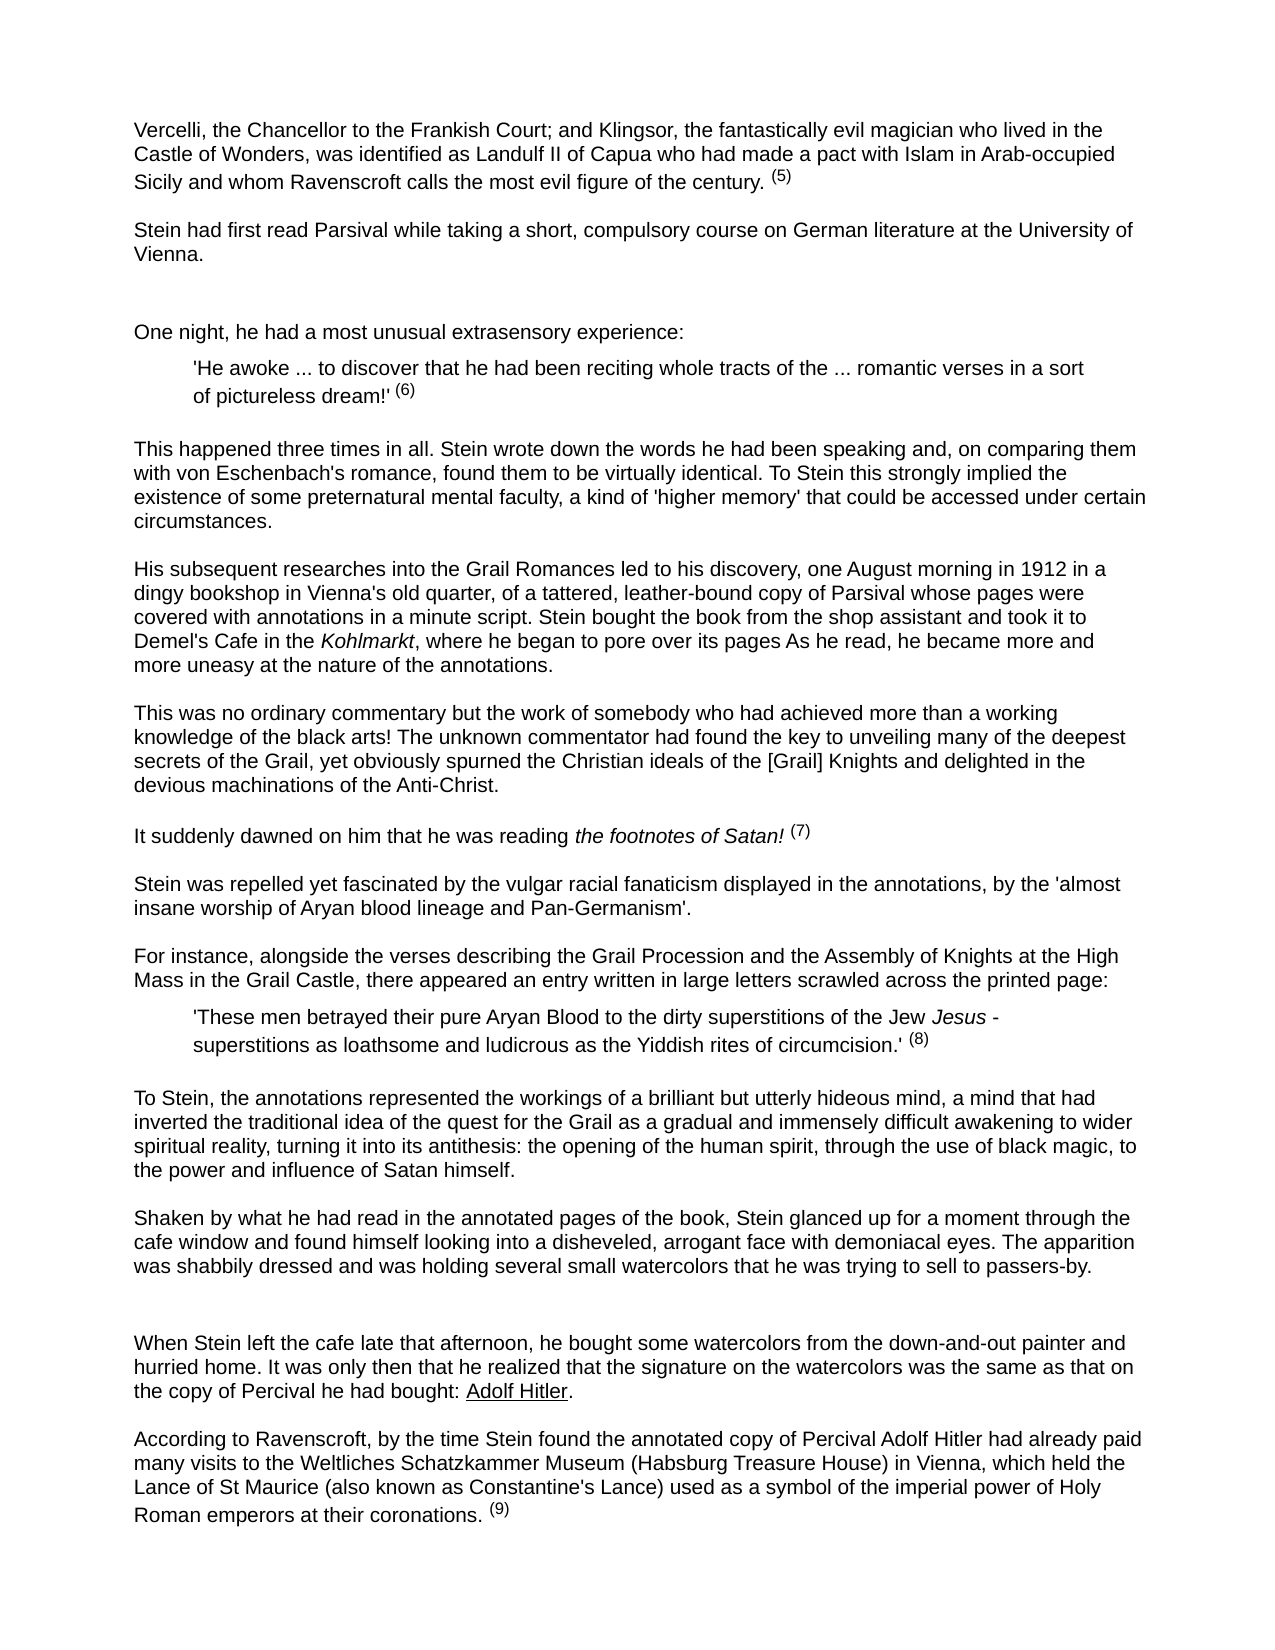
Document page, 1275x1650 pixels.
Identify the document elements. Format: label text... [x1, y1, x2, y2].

text When Stein left the cafe late that afternoon, he bought some watercolors from the down-and-out painter and hurried home. It was only then that he realized that the signature on the watercolors was the same as that on the copy of Percival he had bought: Adolf Hitler. According to Ravenscroft, by the time Stein found the annotated copy of Percival Adolf Hitler had already paid many visits to the Weltliches Schatzkammer Museum (Habsburg Treasure House) in Vienna, which held the Lance of St Maurice (also known as Constantine's Lance) used as a symbol of the imperial power of Holy Roman emperors at their coronations. (9) [134, 1331, 1147, 1527]
text One night, he had a most unusual extrasensory experience: [134, 319, 1147, 343]
text To Stein, the annotations represented the workings of a brilliant but utterly hideous mind, a mind that had inverted the traditional idea of the quest for the Grail as a gradual and immensely difficult awakening to wider spiritual reality, turning it into its antithesis: the opening of the human spirit, through the use of black magic, to the power and influence of Satan himself. Shaken by what he had read in the annotated pages of the book, Stein glanced up for a moment through the cafe window and found himself looking into a disheveled, arrogant face with demoniacal eyes. The apparition was shabbily dressed and was holding several small watercolors that he was trying to sell to passers-by. [134, 1086, 1147, 1277]
text This happened three times in all. Stein wrote down the words he had been speaking and, on comparing them with von Eschenbach's romance, found them to be virtually identical. To Stein this strongly implied the existence of some preternatural mental faculty, a kind of 'higher memory' that could be accessed under certain circumstances. His subsequent researches into the Grail Romances led to his discovery, one August morning in 1912 in a dingy bookshop in Vienna's old quarter, of a tattered, leather-bound copy of Parsival whose pages were covered with annotations in a minute script. Stein bought the book from the shop assistant and took it to Demel's Cafe in the Kohlmarkt, where he began to pore over its pages As he read, he became more and more uneasy at the nature of the annotations. This was no ordinary commentary but the work of somebody who had achieved more than a working knowledge of the black arts! The unknown commentator had found the key to unveiling many of the deepest secrets of the Grail, yet obviously spurned the Christian ideals of the [Grail] Knights and delighted in the devious machinations of the Anti-Christ. It suddenly dawned on him that he was reading the footnotes of Satan! (7) Stein was repelled yet fascinated by the vulgar racial fanaticism displayed in the annotations, by the 'almost insane worship of Aryan blood lineage and Pan-Germanism'. For instance, alongside the verses describing the Grail Procession and the Assembly of Knights at the High Mass in the Grail Castle, there appeared an entry written in large letters scrawled across the printed page: [134, 437, 1147, 992]
text Vercelli, the Chancellor to the Frankish Court; and Klingsor, the fantastically evil magician who lived in the Castle of Wonders, was identified as Landulf II of Capua who had made a pact with Islam in Arab-occupied Sicily and whom Ravenscroft calls the most evil figure of the century. (5) Stein had first read Parsival while taking a short, compulsory course on German literature at the University of Vienna. [134, 118, 1147, 266]
text 'These men betrayed their pure Aryan Blood to the dirty superstitions of the Jew Jesus - superstitions as loathsome and ludicrous as the Yiddish rites of circumcision.' (8) [193, 1004, 1088, 1056]
text 'He awoke ... to discover that he had been reciting whole tracts of the ... romantic verses in a sort of pictureless dream!' (6) [193, 356, 1088, 408]
